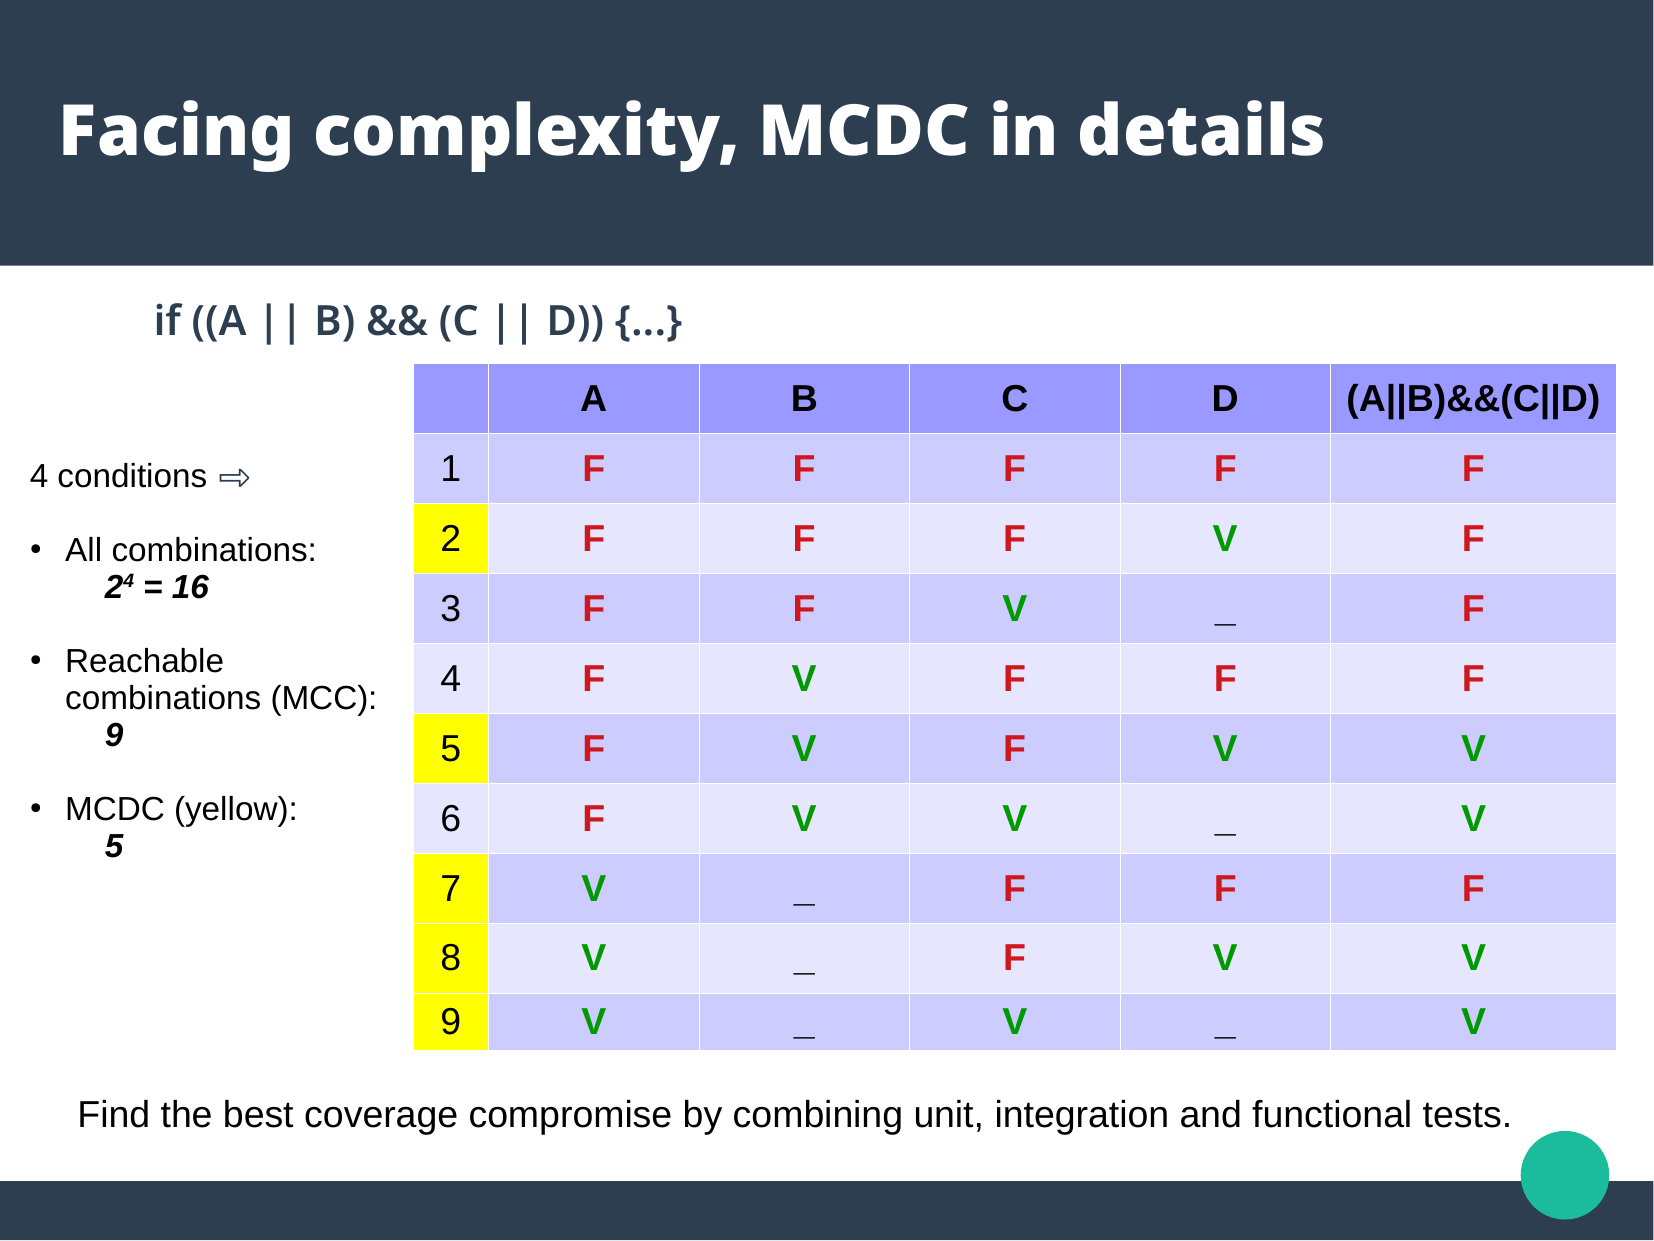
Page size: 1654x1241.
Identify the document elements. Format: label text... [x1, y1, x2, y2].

table_header A [489, 364, 699, 433]
table_cell V [1121, 714, 1330, 783]
table_cell F [910, 644, 1120, 713]
table_header C [910, 364, 1120, 433]
table_cell F [1331, 574, 1616, 643]
table_cell V [1121, 504, 1330, 573]
table_header [414, 364, 488, 433]
table_cell V [489, 924, 699, 993]
table_cell F [1121, 434, 1330, 503]
table_cell V [700, 784, 909, 853]
table_cell 8 [414, 924, 488, 993]
table_cell F [1121, 644, 1330, 713]
table_cell F [489, 574, 699, 643]
table_cell V [1331, 994, 1616, 1050]
table_cell F [1121, 854, 1330, 923]
table_header D [1121, 364, 1330, 433]
table_cell V [1331, 714, 1616, 783]
table_cell F [489, 644, 699, 713]
table_cell V [910, 994, 1120, 1050]
table_cell _ [1121, 994, 1330, 1050]
table_cell V [1331, 924, 1616, 993]
table_cell V [489, 854, 699, 923]
title Facing complexity, MCDC in details [59, 49, 1595, 207]
table_cell 5 [414, 714, 488, 783]
table_cell 7 [414, 854, 488, 923]
table_cell F [910, 924, 1120, 993]
table_cell V [1121, 924, 1330, 993]
table_cell V [700, 644, 909, 713]
table_header B [700, 364, 909, 433]
list if ((A || B) && (C || D)) {...} [82, 290, 1571, 361]
table_cell F [489, 434, 699, 503]
table_cell _ [1121, 574, 1330, 643]
table_cell 3 [414, 574, 488, 643]
table_cell F [700, 434, 909, 503]
table_cell F [1331, 434, 1616, 503]
table_cell _ [700, 854, 909, 923]
table_cell F [1331, 644, 1616, 713]
text_box 4 conditions ⇨ All combinations: 24 = 16 Reachable combinations (MCC): 9 MCDC (yellow): 5 [15, 450, 413, 911]
table_cell 6 [414, 784, 488, 853]
table_cell 4 [414, 644, 488, 713]
table_cell V [700, 714, 909, 783]
table_cell F [489, 714, 699, 783]
table_cell _ [700, 994, 909, 1050]
table_cell F [1331, 504, 1616, 573]
table_cell F [910, 714, 1120, 783]
table_cell F [489, 504, 699, 573]
table_cell V [910, 574, 1120, 643]
table_cell F [700, 574, 909, 643]
table_cell _ [1121, 784, 1330, 853]
table_cell V [1331, 784, 1616, 853]
table_cell _ [700, 924, 909, 993]
table_cell F [489, 784, 699, 853]
table_cell F [910, 434, 1120, 503]
table_cell V [489, 994, 699, 1050]
table_cell V [910, 784, 1120, 853]
table_cell F [700, 504, 909, 573]
text_box Find the best coverage compromise by combining unit, integration and functional tests. [62, 1086, 1528, 1144]
table_cell F [910, 854, 1120, 923]
table_cell 9 [414, 994, 488, 1050]
table_cell 2 [414, 504, 488, 573]
table_cell F [1331, 854, 1616, 923]
table_cell F [910, 504, 1120, 573]
table_cell 1 [414, 434, 488, 503]
table_header (A||B)&&(C||D) [1331, 364, 1616, 433]
